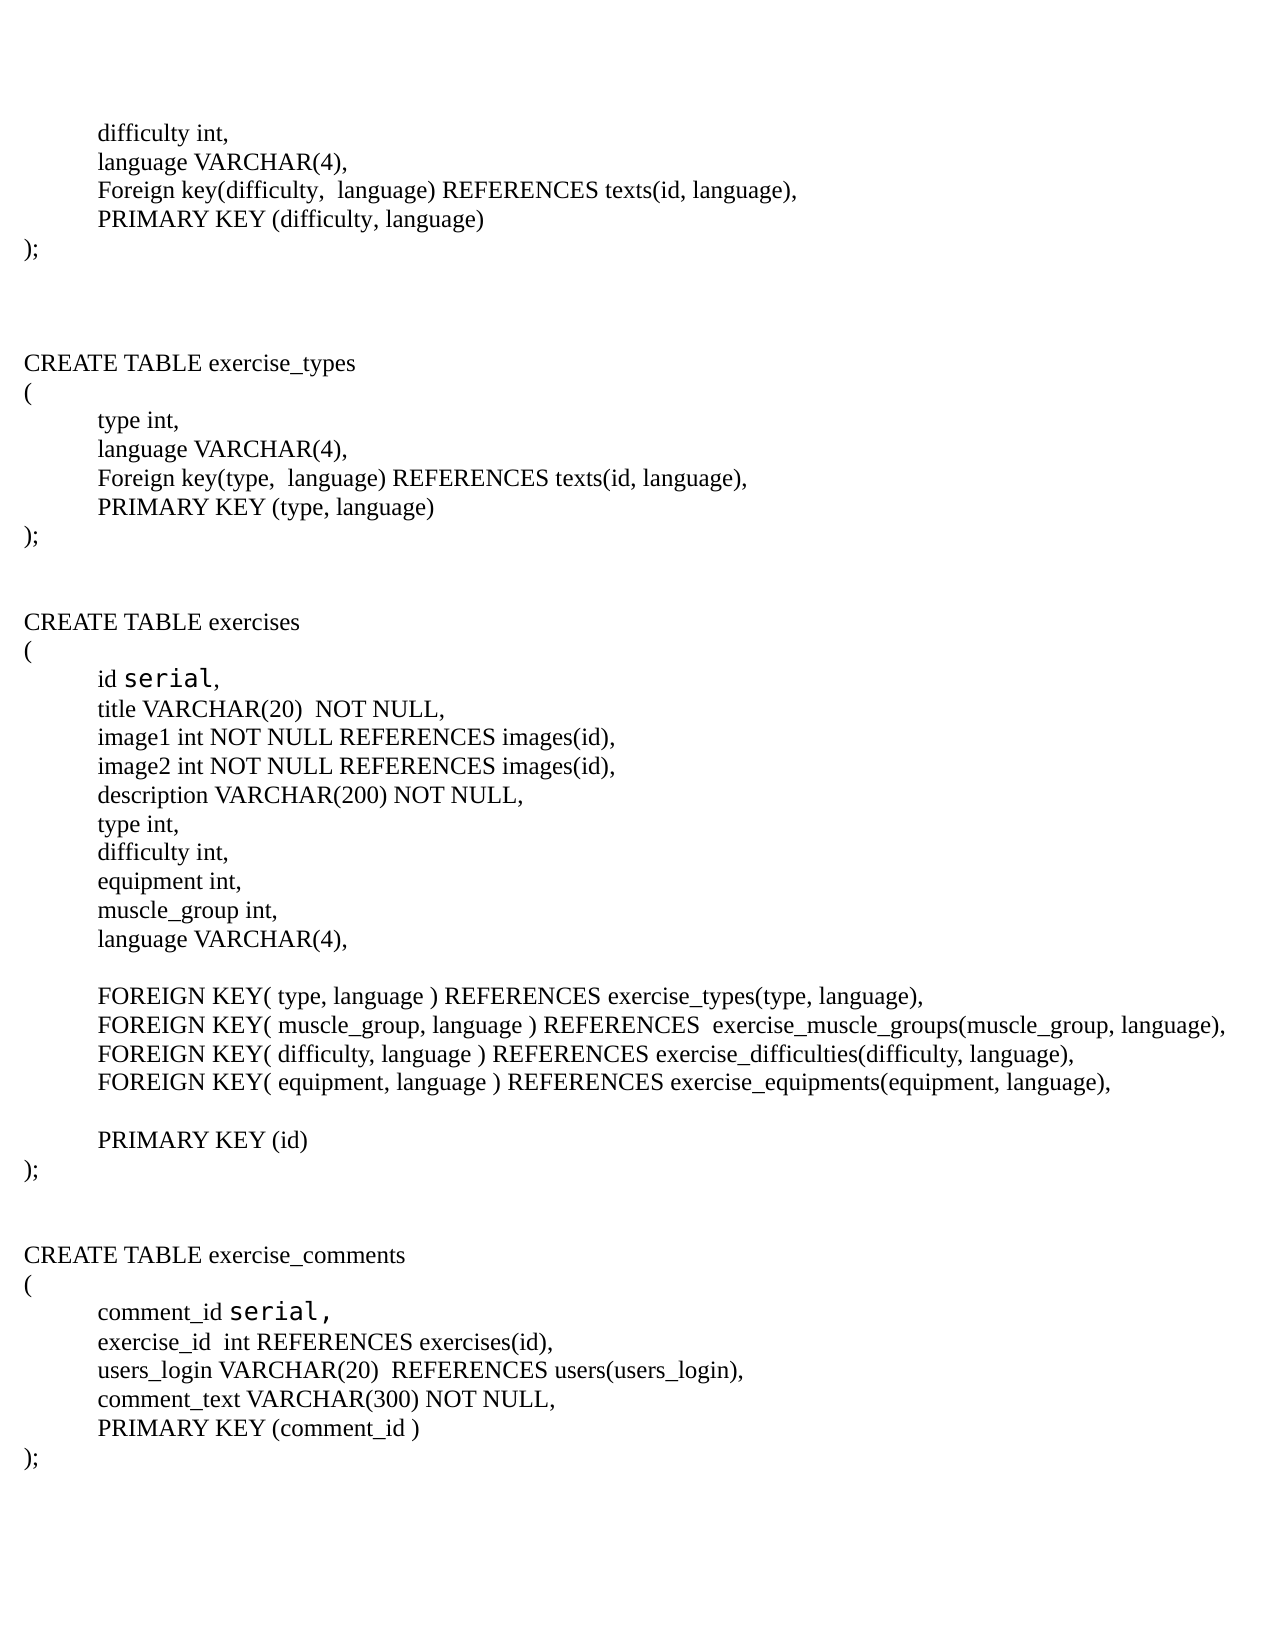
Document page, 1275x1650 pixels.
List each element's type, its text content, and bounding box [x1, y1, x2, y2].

text language VARCHAR(4), [23, 434, 1226, 463]
text comment_text VARCHAR(300) NOT NULL, [23, 1384, 1226, 1413]
text id serial, [23, 664, 1226, 694]
text difficulty int, [23, 118, 1226, 147]
text Foreign key(type, language) REFERENCES texts(id, language), [23, 463, 1226, 492]
text FOREIGN KEY( difficulty, language ) REFERENCES exercise_difficulties(difficulty, language), [23, 1039, 1226, 1067]
text ( [23, 636, 1226, 664]
text muscle_group int, [23, 895, 1226, 924]
text ( [23, 377, 1226, 406]
text ( [23, 1269, 1226, 1297]
text comment_id serial, [23, 1297, 1226, 1327]
text language VARCHAR(4), [23, 924, 1226, 952]
text CREATE TABLE exercise_types [23, 348, 1226, 377]
text type int, [23, 809, 1226, 837]
text ); [23, 233, 1226, 262]
text ); [23, 1154, 1226, 1182]
text exercise_id int REFERENCES exercises(id), [23, 1327, 1226, 1355]
text PRIMARY KEY (difficulty, language) [23, 204, 1226, 233]
text FOREIGN KEY( type, language ) REFERENCES exercise_types(type, language), [23, 981, 1226, 1010]
text users_login VARCHAR(20) REFERENCES users(users_login), [23, 1355, 1226, 1384]
text FOREIGN KEY( muscle_group, language ) REFERENCES exercise_muscle_groups(muscle_group, language), [23, 1010, 1226, 1039]
text Foreign key(difficulty, language) REFERENCES texts(id, language), [23, 176, 1226, 204]
text PRIMARY KEY (id) [23, 1125, 1226, 1154]
text FOREIGN KEY( equipment, language ) REFERENCES exercise_equipments(equipment, language), [23, 1067, 1226, 1096]
text equipment int, [23, 866, 1226, 895]
text ); [23, 1442, 1226, 1470]
text image2 int NOT NULL REFERENCES images(id), [23, 751, 1226, 780]
text image1 int NOT NULL REFERENCES images(id), [23, 722, 1226, 751]
text PRIMARY KEY (comment_id ) [23, 1413, 1226, 1442]
text language VARCHAR(4), [23, 147, 1226, 176]
text ); [23, 521, 1226, 549]
text title VARCHAR(20) NOT NULL, [23, 694, 1226, 722]
text CREATE TABLE exercise_comments [23, 1240, 1226, 1269]
text type int, [23, 406, 1226, 434]
text difficulty int, [23, 837, 1226, 866]
text description VARCHAR(200) NOT NULL, [23, 780, 1226, 809]
text CREATE TABLE exercises [23, 607, 1226, 636]
text PRIMARY KEY (type, language) [23, 492, 1226, 521]
